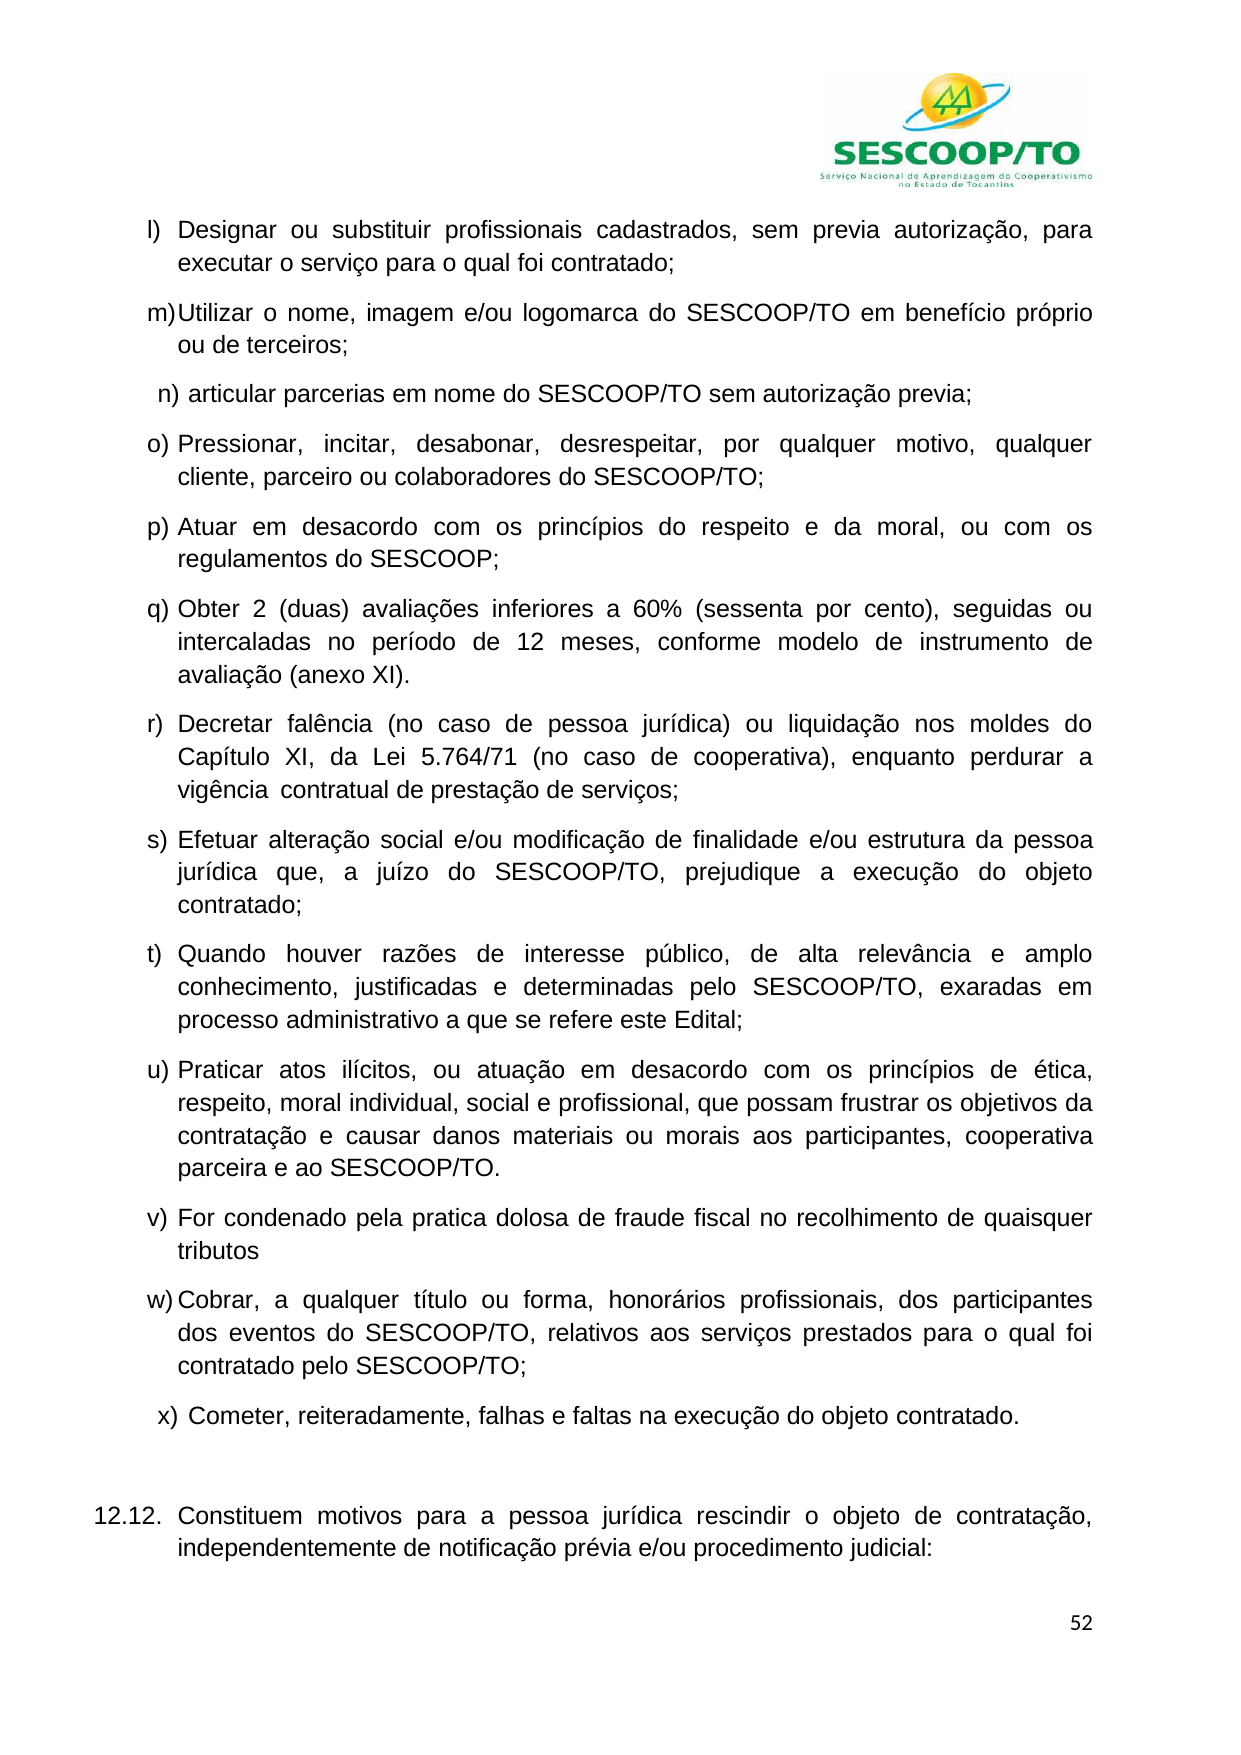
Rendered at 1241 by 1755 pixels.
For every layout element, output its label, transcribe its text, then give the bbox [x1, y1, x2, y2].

list Quando houver razões de interesse público, de alta relevância e amplo conhecimento, justificadas e determinadas pelo SESCOOP/TO, exaradas em processo administrativo a que se refere este Edital; [167, 939, 1092, 1034]
list For condenado pela pratica dolosa de fraude fiscal no recolhimento de quaisquer tributos [167, 1203, 1093, 1264]
list Atuar em desacordo com os princípios do respeito e da moral, ou com os regulamentos do SESCOOP; [167, 512, 1093, 573]
list Efetuar alteração social e/ou modificação de finalidade e/ou estrutura da pessoa jurídica que, a juízo do SESCOOP/TO, prejudique a execução do objeto contratado; [167, 825, 1093, 918]
list Obter 2 (duas) avaliações inferiores a 60% (sessenta por cento), seguidas ou intercaladas no período de 12 meses, conforme modelo de instrumento de avaliação (anexo XI). [167, 594, 1093, 688]
list Decretar falência (no caso de pessoa jurídica) ou liquidação nos moldes do Capítulo XI, da Lei 5.764/71 (no caso de cooperativa), enquanto perdurar a vigência contratual de prestação de serviços; [167, 709, 1093, 804]
list Constituem motivos para a pessoa jurídica rescindir o objeto de contratação, independentemente de notificação prévia e/ou procedimento judicial: [167, 1501, 1093, 1562]
list Cometer, reiteradamente, falhas e faltas na execução do objeto contratado. [177, 1401, 1105, 1429]
list Designar ou substituir profissionais cadastrados, sem previa autorização, para executar o serviço para o qual foi contratado; [167, 215, 1093, 276]
list Pressionar, incitar, desabonar, desrespeitar, por qualquer motivo, qualquer cliente, parceiro ou colaboradores do SESCOOP/TO; [167, 429, 1092, 491]
list articular parcerias em nome do SESCOOP/TO sem autorização previa; [177, 379, 1105, 408]
list Utilizar o nome, imagem e/ou logomarca do SESCOOP/TO em benefício próprio ou de terceiros; [167, 297, 1093, 359]
list Cobrar, a qualquer título ou forma, honorários profissionais, dos participantes dos eventos do SESCOOP/TO, relativos aos serviços prestados para o qual foi contratado pelo SESCOOP/TO; [167, 1286, 1093, 1380]
list Praticar atos ilícitos, ou atuação em desacordo com os princípios de ética, respeito, moral individual, social e profissional, que possam frustrar os objetivos da contratação e causar danos materiais ou morais aos participantes, cooperativa parceira e ao SESCOOP/TO. [167, 1055, 1093, 1182]
